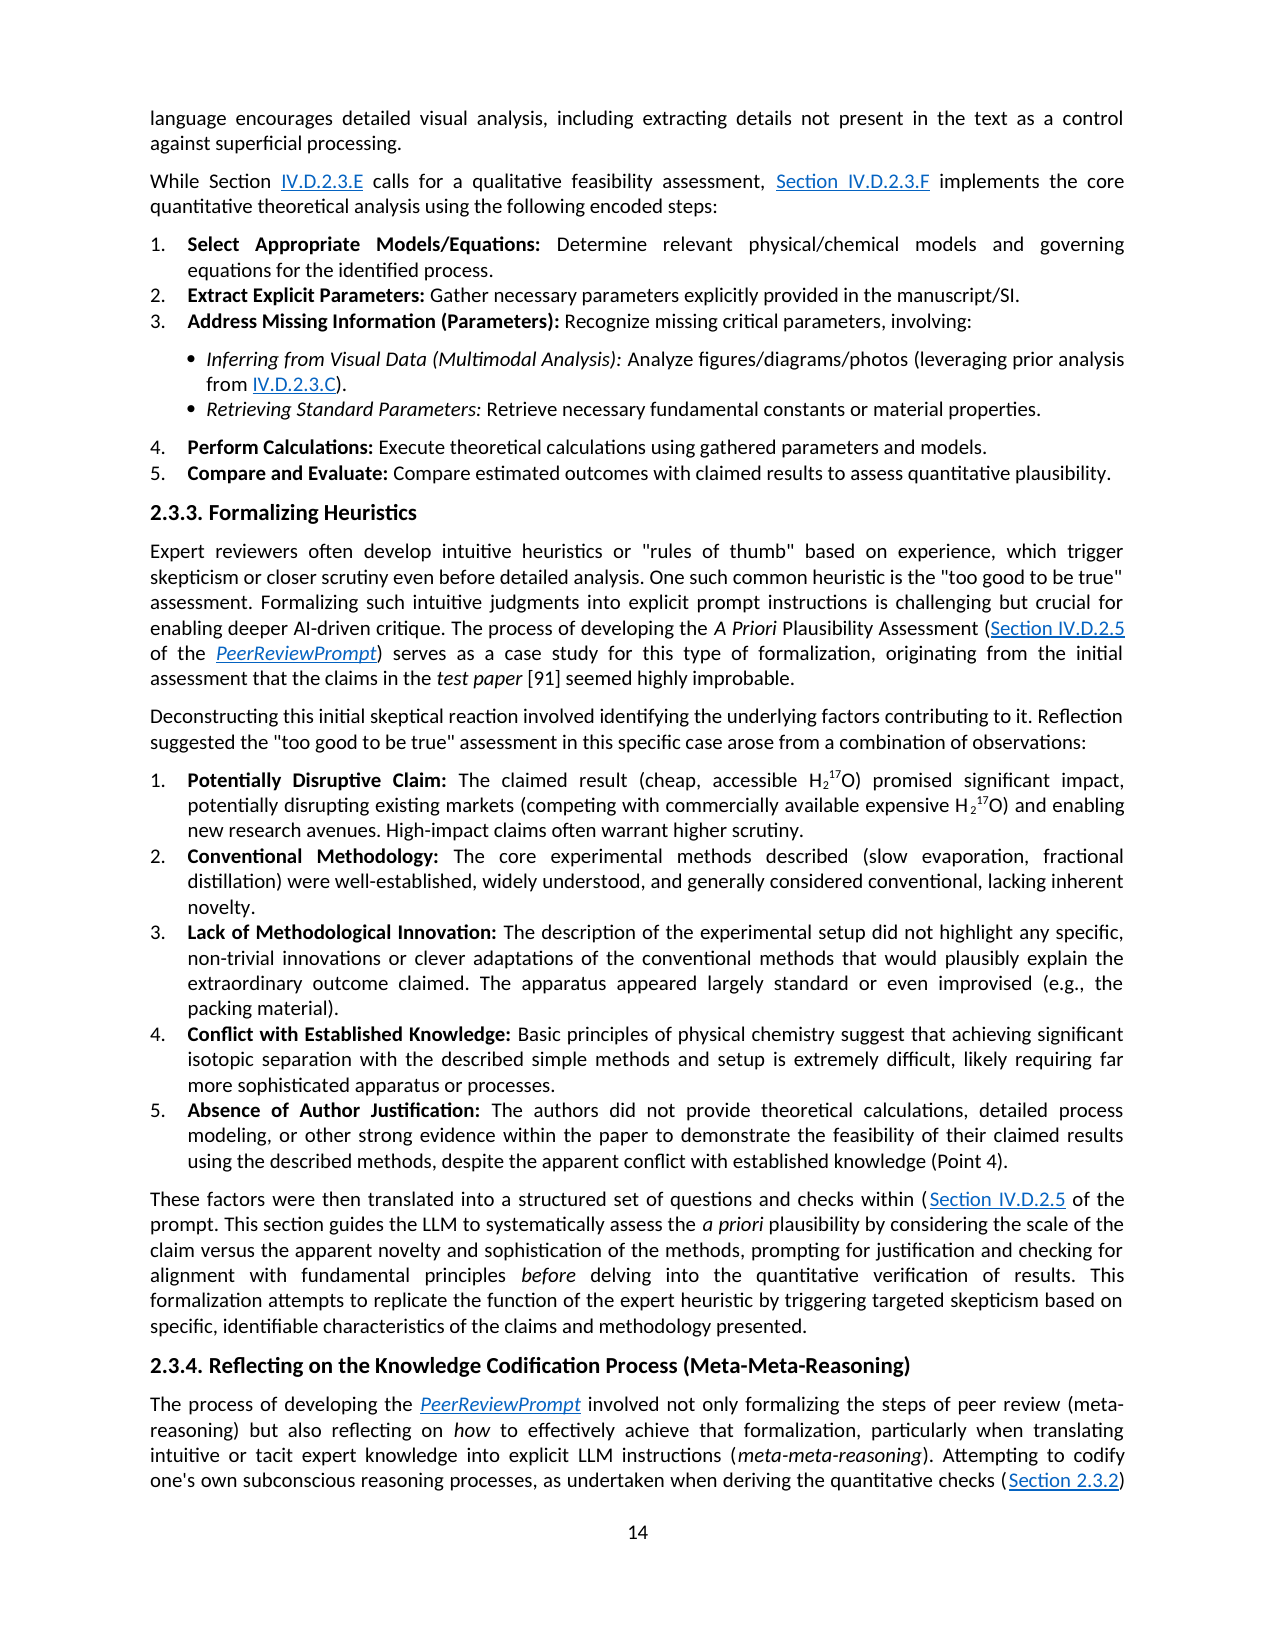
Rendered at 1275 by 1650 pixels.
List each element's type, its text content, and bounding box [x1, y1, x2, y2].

text Deconstructing this initial skeptical reaction involved identifying the underlying factors contributing to it. Reflection suggested the "too good to be true" assessment in this specific case arose from a combination of observations: [150, 703, 1125, 754]
list Address Missing Information (Parameters): Recognize missing critical parameters, involving: [150, 308, 1125, 333]
list Compare and Evaluate: Compare estimated outcomes with claimed results to assess quantitative plausibility. [150, 460, 1125, 485]
text Expert reviewers often develop intuitive heuristics or "rules of thumb" based on experience, which trigger skepticism or closer scrutiny even before detailed analysis. One such common heuristic is the "too good to be true" assessment. Formalizing such intuitive judgments into explicit prompt instructions is challenging but crucial for enabling deeper AI-driven critique. The process of developing the A Priori Plausibility Assessment (Section IV.D.2.5 of the PeerReviewPrompt) serves as a case study for this type of formalization, originating from the initial assessment that the claims in the test paper [91] seemed highly improbable. [150, 538, 1125, 691]
text The process of developing the PeerReviewPrompt involved not only formalizing the steps of peer review (meta-reasoning) but also reflecting on how to effectively achieve that formalization, particularly when translating intuitive or tacit expert knowledge into explicit LLM instructions (meta-meta-reasoning). Attempting to codify one's own subconscious reasoning processes, as undertaken when deriving the quantitative checks (Section 2.3.2) [150, 1391, 1125, 1493]
list Potentially Disruptive Claim: The claimed result (cheap, accessible H217O) promised significant impact, potentially disrupting existing markets (competing with commercially available expensive H217O) and enabling new research avenues. High-impact claims often warrant higher scrutiny. [150, 767, 1125, 843]
subtitle Formalizing Heuristics [150, 498, 1125, 526]
list Perform Calculations: Execute theoretical calculations using gathered parameters and models. [150, 434, 1125, 460]
list Extract Explicit Parameters: Gather necessary parameters explicitly provided in the manuscript/SI. [150, 282, 1125, 308]
list Lack of Methodological Innovation: The description of the experimental setup did not highlight any specific, non-trivial innovations or clever adaptations of the conventional methods that would plausibly explain the extraordinary outcome claimed. The apparatus appeared largely standard or even improvised (e.g., the packing material). [150, 919, 1125, 1021]
text language encourages detailed visual analysis, including extracting details not present in the text as a control against superficial processing. [150, 105, 1125, 156]
list Absence of Author Justification: The authors did not provide theoretical calculations, detailed process modeling, or other strong evidence within the paper to demonstrate the feasibility of their claimed results using the described methods, despite the apparent conflict with established knowledge (Point 4). [150, 1097, 1125, 1173]
list Inferring from Visual Data (Multimodal Analysis): Analyze figures/diagrams/photos (leveraging prior analysis from IV.D.2.3.C). [187, 346, 1125, 397]
list Select Appropriate Models/Equations: Determine relevant physical/chemical models and governing equations for the identified process. [150, 232, 1125, 282]
text While Section IV.D.2.3.E calls for a qualitative feasibility assessment, Section IV.D.2.3.F implements the core quantitative theoretical analysis using the following encoded steps: [150, 168, 1125, 219]
subtitle Reflecting on the Knowledge Codification Process (Meta-Meta-Reasoning) [150, 1351, 1125, 1379]
list Retrieving Standard Parameters: Retrieve necessary fundamental constants or material properties. [187, 397, 1125, 422]
list Conventional Methodology: The core experimental methods described (slow evaporation, fractional distillation) were well-established, widely understood, and generally considered conventional, lacking inherent novelty. [150, 843, 1125, 919]
text These factors were then translated into a structured set of questions and checks within (Section IV.D.2.5 of the prompt. This section guides the LLM to systematically assess the a priori plausibility by considering the scale of the claim versus the apparent novelty and sophistication of the methods, prompting for justification and checking for alignment with fundamental principles before delving into the quantitative verification of results. This formalization attempts to replicate the function of the expert heuristic by triggering targeted skepticism based on specific, identifiable characteristics of the claims and methodology presented. [150, 1186, 1125, 1338]
list Conflict with Established Knowledge: Basic principles of physical chemistry suggest that achieving significant isotopic separation with the described simple methods and setup is extremely difficult, likely requiring far more sophisticated apparatus or processes. [150, 1021, 1125, 1097]
